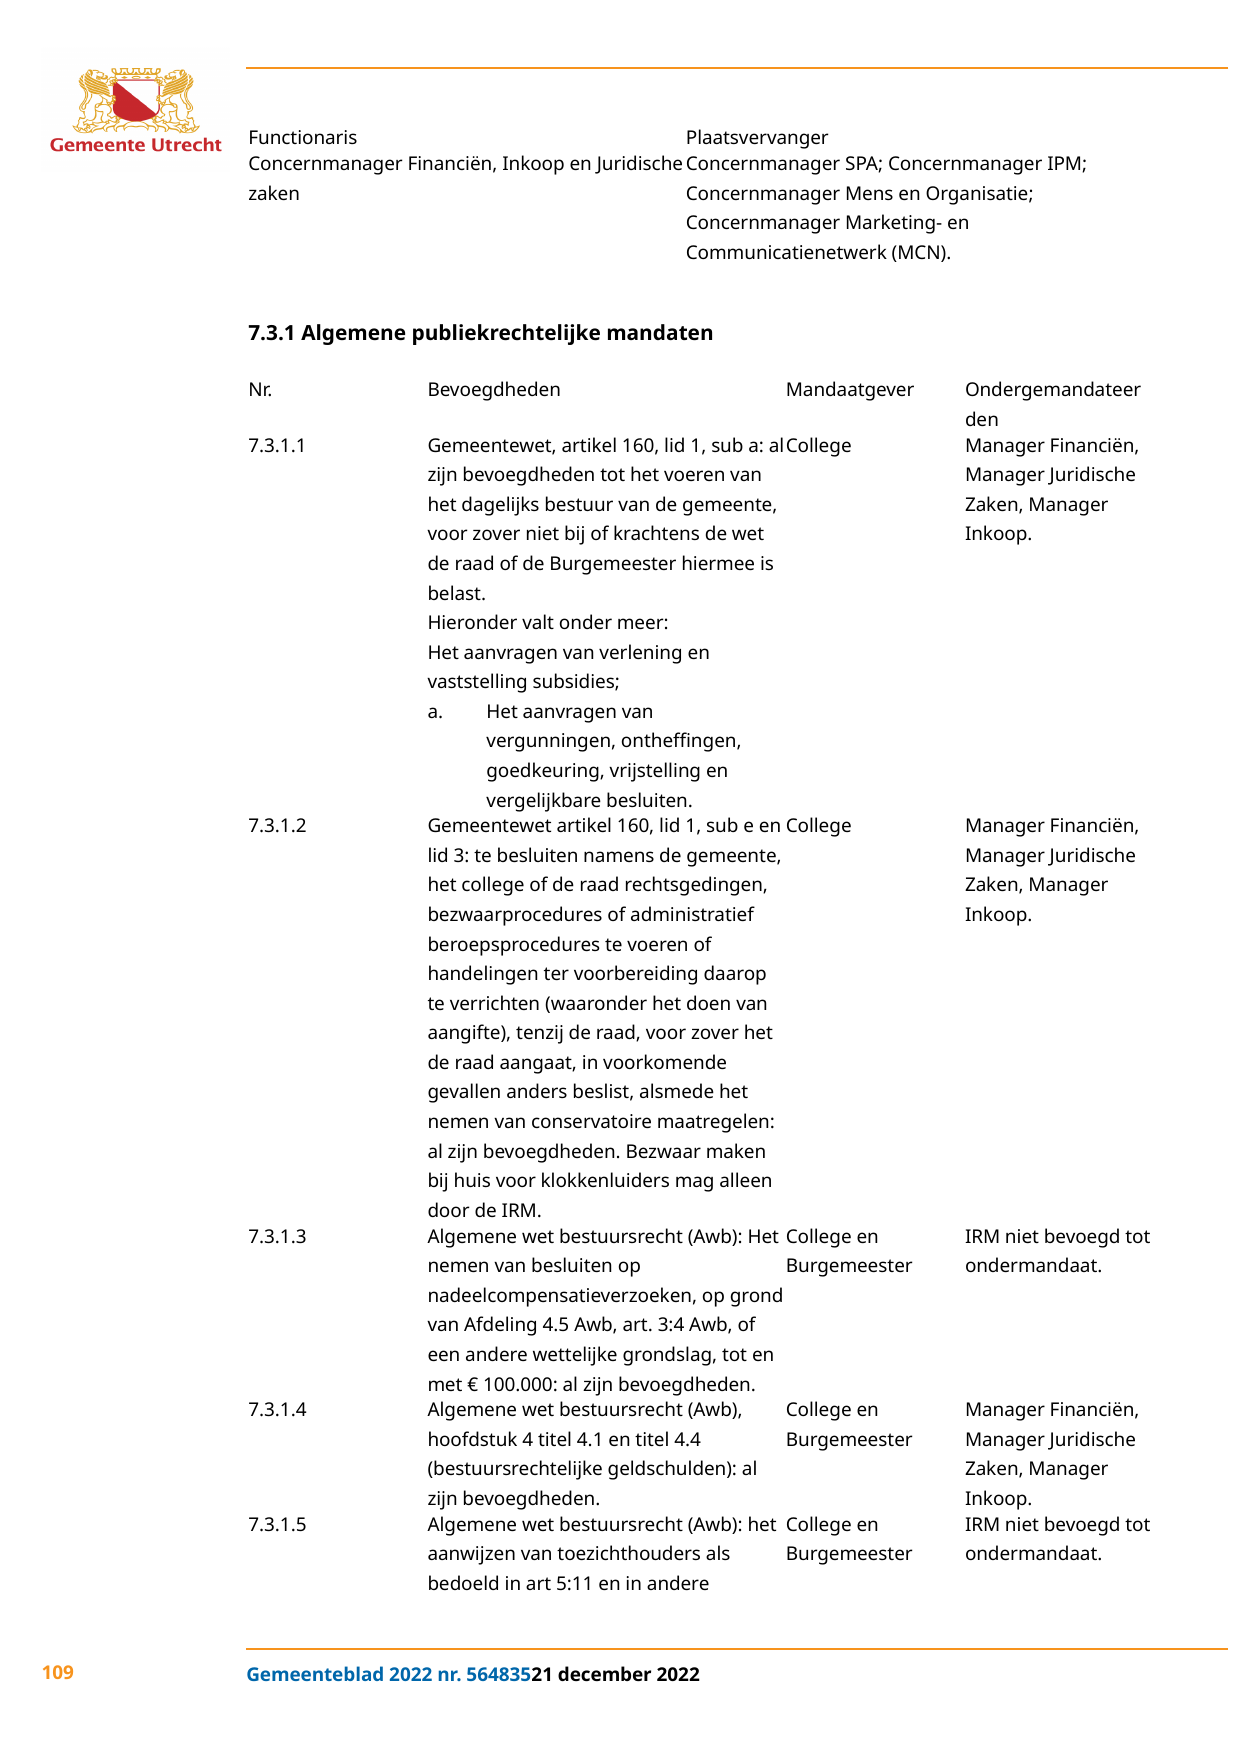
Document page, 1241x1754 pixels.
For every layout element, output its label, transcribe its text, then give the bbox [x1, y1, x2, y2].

table_cell 7.3.1.2 [248, 813, 427, 1223]
table_header Functionaris [248, 125, 686, 150]
table_header Nr. [248, 376, 427, 432]
table_cell 7.3.1.3 [248, 1223, 427, 1396]
table_header Plaatsvervanger [686, 125, 1152, 150]
table_cell College en Burgemeester [786, 1511, 965, 1596]
table_cell 7.3.1.4 [248, 1396, 427, 1511]
table_cell Manager Financiën, Manager Juridische Zaken, Manager Inkoop. [965, 813, 1152, 1223]
table_cell Concernmanager Financiën, Inkoop en Juridische zaken [248, 150, 686, 265]
table_header Ondergemandateerden [965, 376, 1152, 432]
table_header Mandaatgever [786, 376, 965, 432]
table_cell Algemene wet bestuursrecht (Awb): het aanwijzen van toezichthouders als bedoeld in art 5:11 en in andere [427, 1511, 786, 1596]
table_cell Gemeentewet, artikel 160, lid 1, sub a: al zijn bevoegdheden tot het voeren van het dagelijks bestuur van de gemeente, voor zover niet bij of krachtens de wet de raad of de Burgemeester hiermee is belast. Hieronder valt onder meer: Het aanvragen van verlening en vaststelling subsidies; Het aanvragen van vergunningen, ontheffingen, goedkeuring, vrijstelling en vergelijkbare besluiten. [427, 432, 786, 812]
table_cell College [786, 813, 965, 1223]
table_cell Gemeentewet artikel 160, lid 1, sub e en lid 3: te besluiten namens de gemeente, het college of de raad rechtsgedingen, bezwaarprocedures of administratief beroepsprocedures te voeren of handelingen ter voorbereiding daarop te verrichten (waaronder het doen van aangifte), tenzij de raad, voor zover het de raad aangaat, in voorkomende gevallen anders beslist, alsmede het nemen van conservatoire maatregelen: al zijn bevoegdheden. Bezwaar maken bij huis voor klokkenluiders mag alleen door de IRM. [427, 813, 786, 1223]
table_cell IRM niet bevoegd tot ondermandaat. [965, 1511, 1152, 1596]
table_cell College en Burgemeester [786, 1223, 965, 1396]
table_cell College [786, 432, 965, 812]
table_cell College en Burgemeester [786, 1396, 965, 1511]
text 7.3.1 Algemene publiekrechtelijke mandaten [248, 318, 1152, 347]
table_cell Manager Financiën, Manager Juridische Zaken, Manager Inkoop. [965, 432, 1152, 812]
table_cell IRM niet bevoegd tot ondermandaat. [965, 1223, 1152, 1396]
table_cell Algemene wet bestuursrecht (Awb): Het nemen van besluiten op nadeelcompensatieverzoeken, op grond van Afdeling 4.5 Awb, art. 3:4 Awb, of een andere wettelijke grondslag, tot en met € 100.000: al zijn bevoegdheden. [427, 1223, 786, 1396]
table_cell Algemene wet bestuursrecht (Awb), hoofdstuk 4 titel 4.1 en titel 4.4 (bestuursrechtelijke geldschulden): al zijn bevoegdheden. [427, 1396, 786, 1511]
table_cell Manager Financiën, Manager Juridische Zaken, Manager Inkoop. [965, 1396, 1152, 1511]
table_cell 7.3.1.5 [248, 1511, 427, 1596]
table_cell Concernmanager SPA; Concernmanager IPM; Concernmanager Mens en Organisatie; Concernmanager Marketing- en Communicatienetwerk (MCN). [686, 150, 1152, 265]
table_header Bevoegdheden [427, 376, 786, 432]
picture [41, 47, 231, 172]
table_cell 7.3.1.1 [248, 432, 427, 812]
